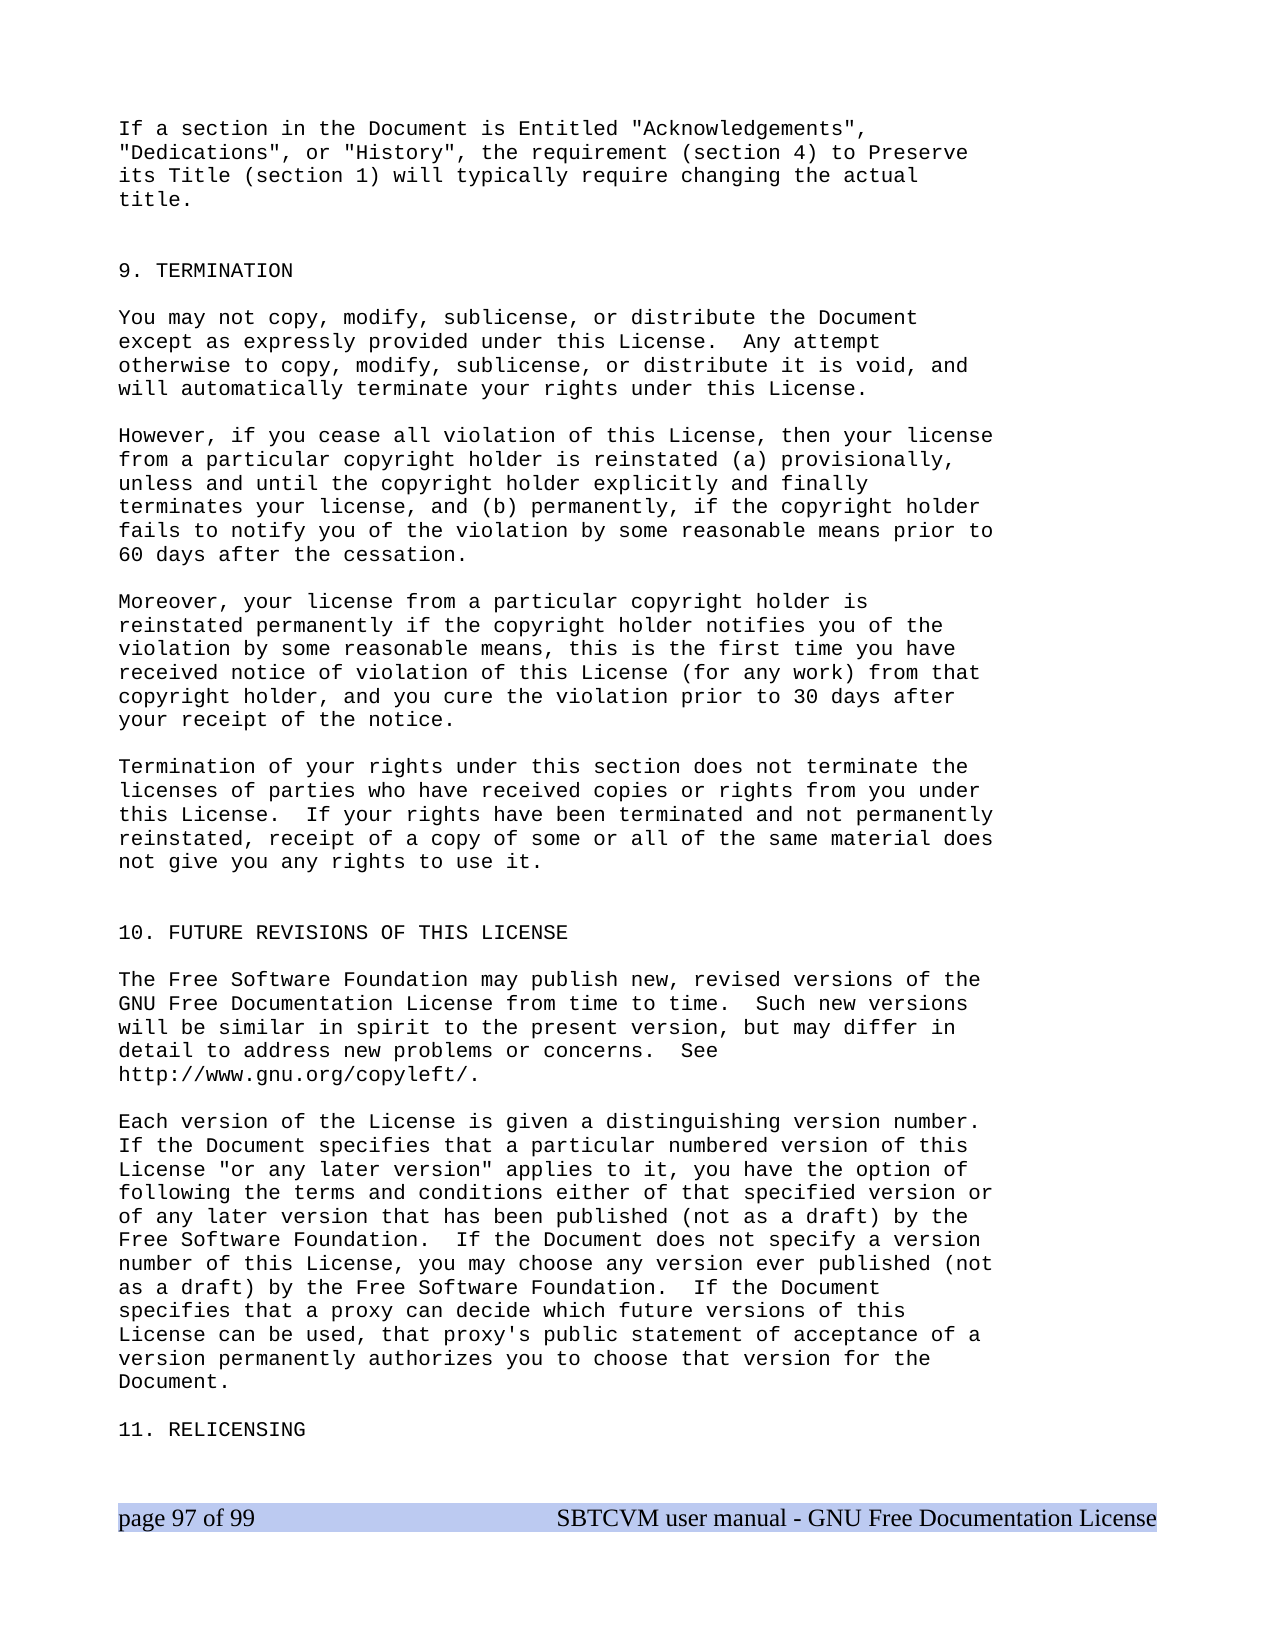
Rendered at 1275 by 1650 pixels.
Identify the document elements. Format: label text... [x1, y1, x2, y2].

text version permanently authorizes you to choose that version for the [118, 1348, 1157, 1371]
text specifies that a proxy can decide which future versions of this [118, 1300, 1157, 1324]
text Termination of your rights under this section does not terminate the [118, 757, 1157, 780]
text Free Software Foundation. If the Document does not specify a version [118, 1229, 1157, 1253]
text Document. [118, 1371, 1157, 1395]
text number of this License, you may choose any version ever published (not [118, 1253, 1157, 1277]
text as a draft) by the Free Software Foundation. If the Document [118, 1277, 1157, 1300]
text from a particular copyright holder is reinstated (a) provisionally, [118, 449, 1157, 473]
text its Title (section 1) will typically require changing the actual [118, 165, 1157, 189]
text of any later version that has been published (not as a draft) by the [118, 1206, 1157, 1229]
text However, if you cease all violation of this License, then your license [118, 426, 1157, 449]
text except as expressly provided under this License. Any attempt [118, 331, 1157, 354]
text If the Document specifies that a particular numbered version of this [118, 1135, 1157, 1158]
text received notice of violation of this License (for any work) from that [118, 662, 1157, 686]
text title. [118, 189, 1157, 213]
text violation by some reasonable means, this is the first time you have [118, 638, 1157, 662]
text Each version of the License is given a distinguishing version number. [118, 1111, 1157, 1135]
text will be similar in spirit to the present version, but may differ in [118, 1017, 1157, 1040]
text licenses of parties who have received copies or rights from you under [118, 780, 1157, 804]
text not give you any rights to use it. [118, 851, 1157, 875]
text unless and until the copyright holder explicitly and finally [118, 473, 1157, 496]
text terminates your license, and (b) permanently, if the copyright holder [118, 496, 1157, 520]
text 9. TERMINATION [118, 260, 1157, 284]
text License "or any later version" applies to it, you have the option of [118, 1158, 1157, 1182]
text reinstated permanently if the copyright holder notifies you of the [118, 615, 1157, 638]
text License can be used, that proxy's public statement of acceptance of a [118, 1324, 1157, 1348]
text GNU Free Documentation License from time to time. Such new versions [118, 993, 1157, 1017]
text You may not copy, modify, sublicense, or distribute the Document [118, 307, 1157, 331]
text this License. If your rights have been terminated and not permanently [118, 804, 1157, 827]
text otherwise to copy, modify, sublicense, or distribute it is void, and [118, 354, 1157, 378]
text copyright holder, and you cure the violation prior to 30 days after [118, 686, 1157, 709]
text your receipt of the notice. [118, 709, 1157, 733]
text will automatically terminate your rights under this License. [118, 378, 1157, 402]
text 11. RELICENSING [118, 1419, 1157, 1442]
text 60 days after the cessation. [118, 544, 1157, 567]
text Moreover, your license from a particular copyright holder is [118, 591, 1157, 615]
text 10. FUTURE REVISIONS OF THIS LICENSE [118, 922, 1157, 946]
text reinstated, receipt of a copy of some or all of the same material does [118, 827, 1157, 851]
text http://www.gnu.org/copyleft/. [118, 1064, 1157, 1088]
text The Free Software Foundation may publish new, revised versions of the [118, 969, 1157, 993]
text If a section in the Document is Entitled "Acknowledgements", [118, 118, 1157, 142]
text detail to address new problems or concerns. See [118, 1040, 1157, 1064]
text following the terms and conditions either of that specified version or [118, 1182, 1157, 1206]
text fails to notify you of the violation by some reasonable means prior to [118, 520, 1157, 544]
text "Dedications", or "History", the requirement (section 4) to Preserve [118, 142, 1157, 165]
